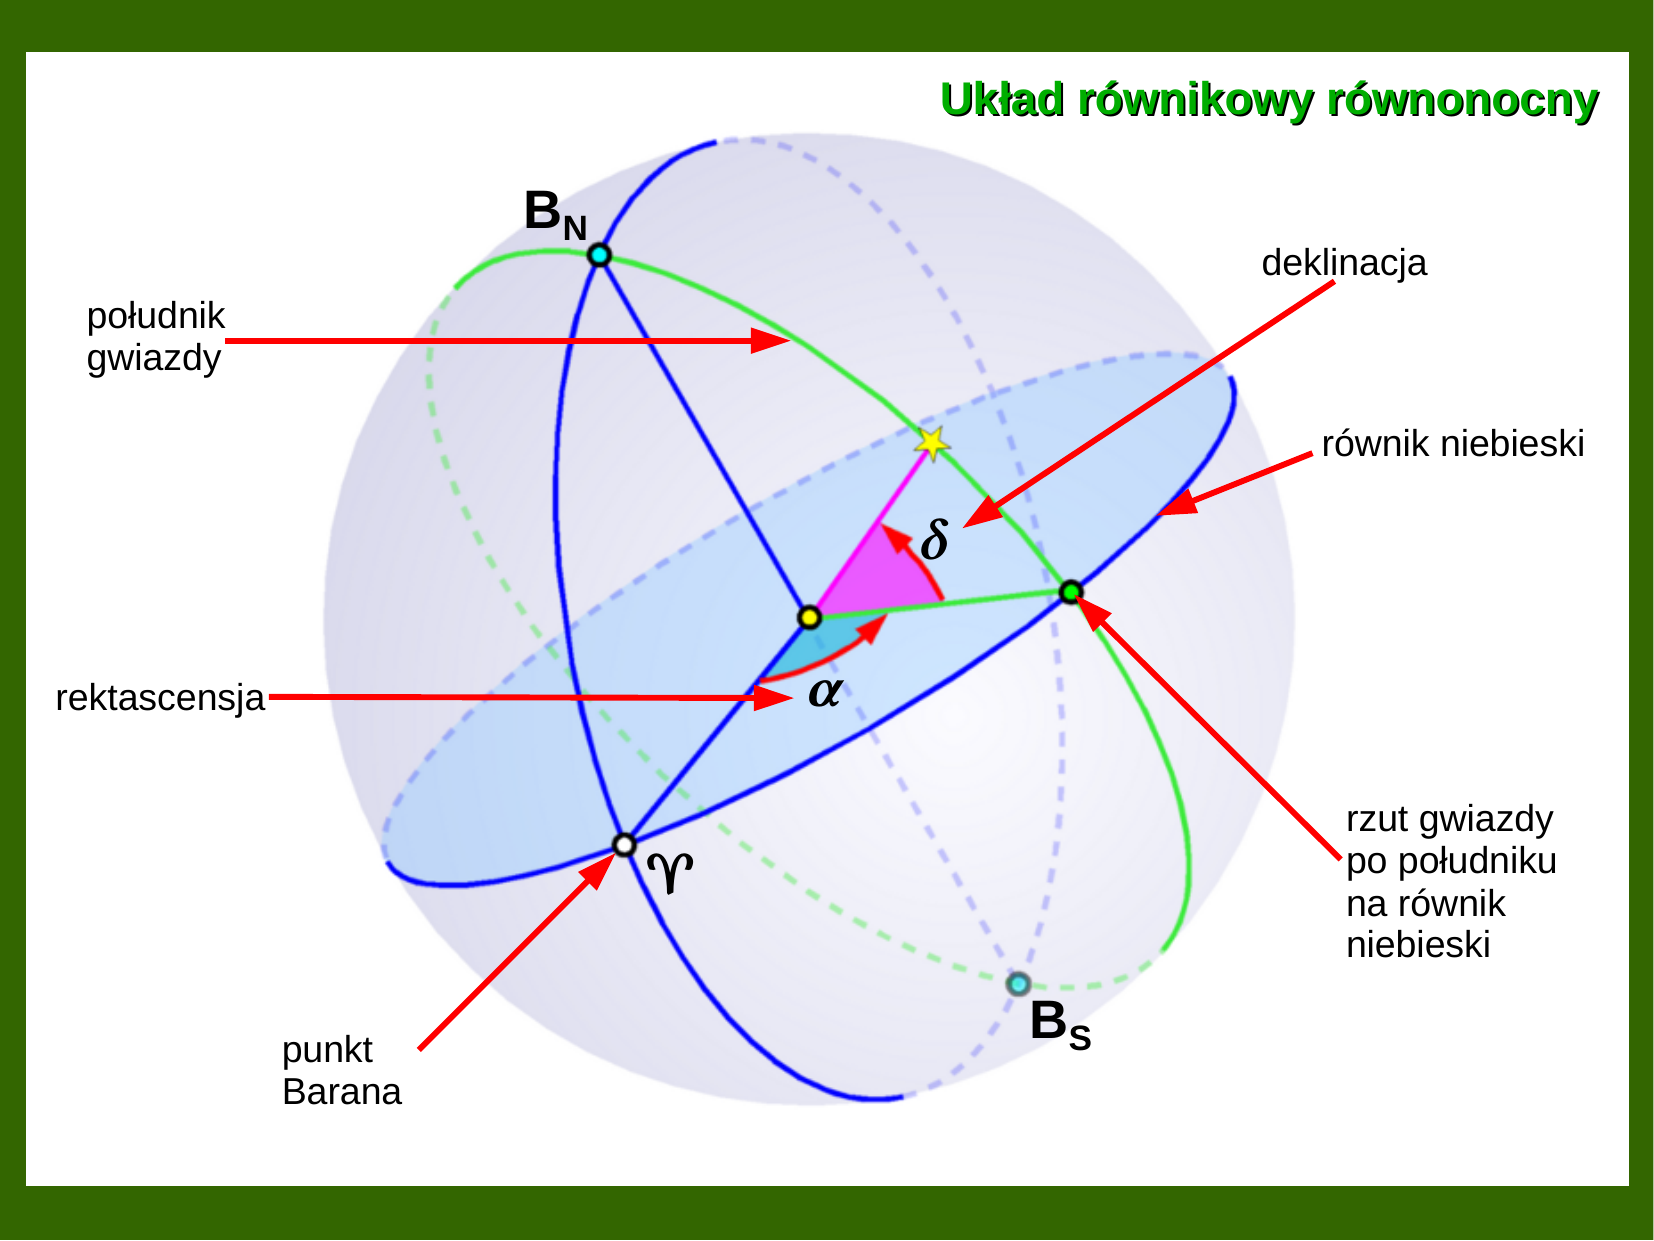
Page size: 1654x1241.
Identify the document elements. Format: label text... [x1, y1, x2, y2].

picture [26, 52, 1629, 1186]
text_box BS [1014, 982, 1107, 1066]
text_box ♈ [631, 831, 710, 910]
text_box deklinacja [1246, 234, 1443, 292]
text_box Układ równikowy równonocny [925, 65, 1615, 132]
text_box δ [903, 500, 973, 583]
text_box równik niebieski [1306, 414, 1601, 472]
text_box α [790, 646, 861, 730]
text_box rzut gwiazdy po południku na równik niebieski [1331, 790, 1573, 974]
text_box rektascensja [40, 668, 281, 726]
text_box południk gwiazdy [71, 287, 241, 387]
text_box BN [508, 172, 604, 255]
text_box punkt Barana [267, 1020, 418, 1120]
